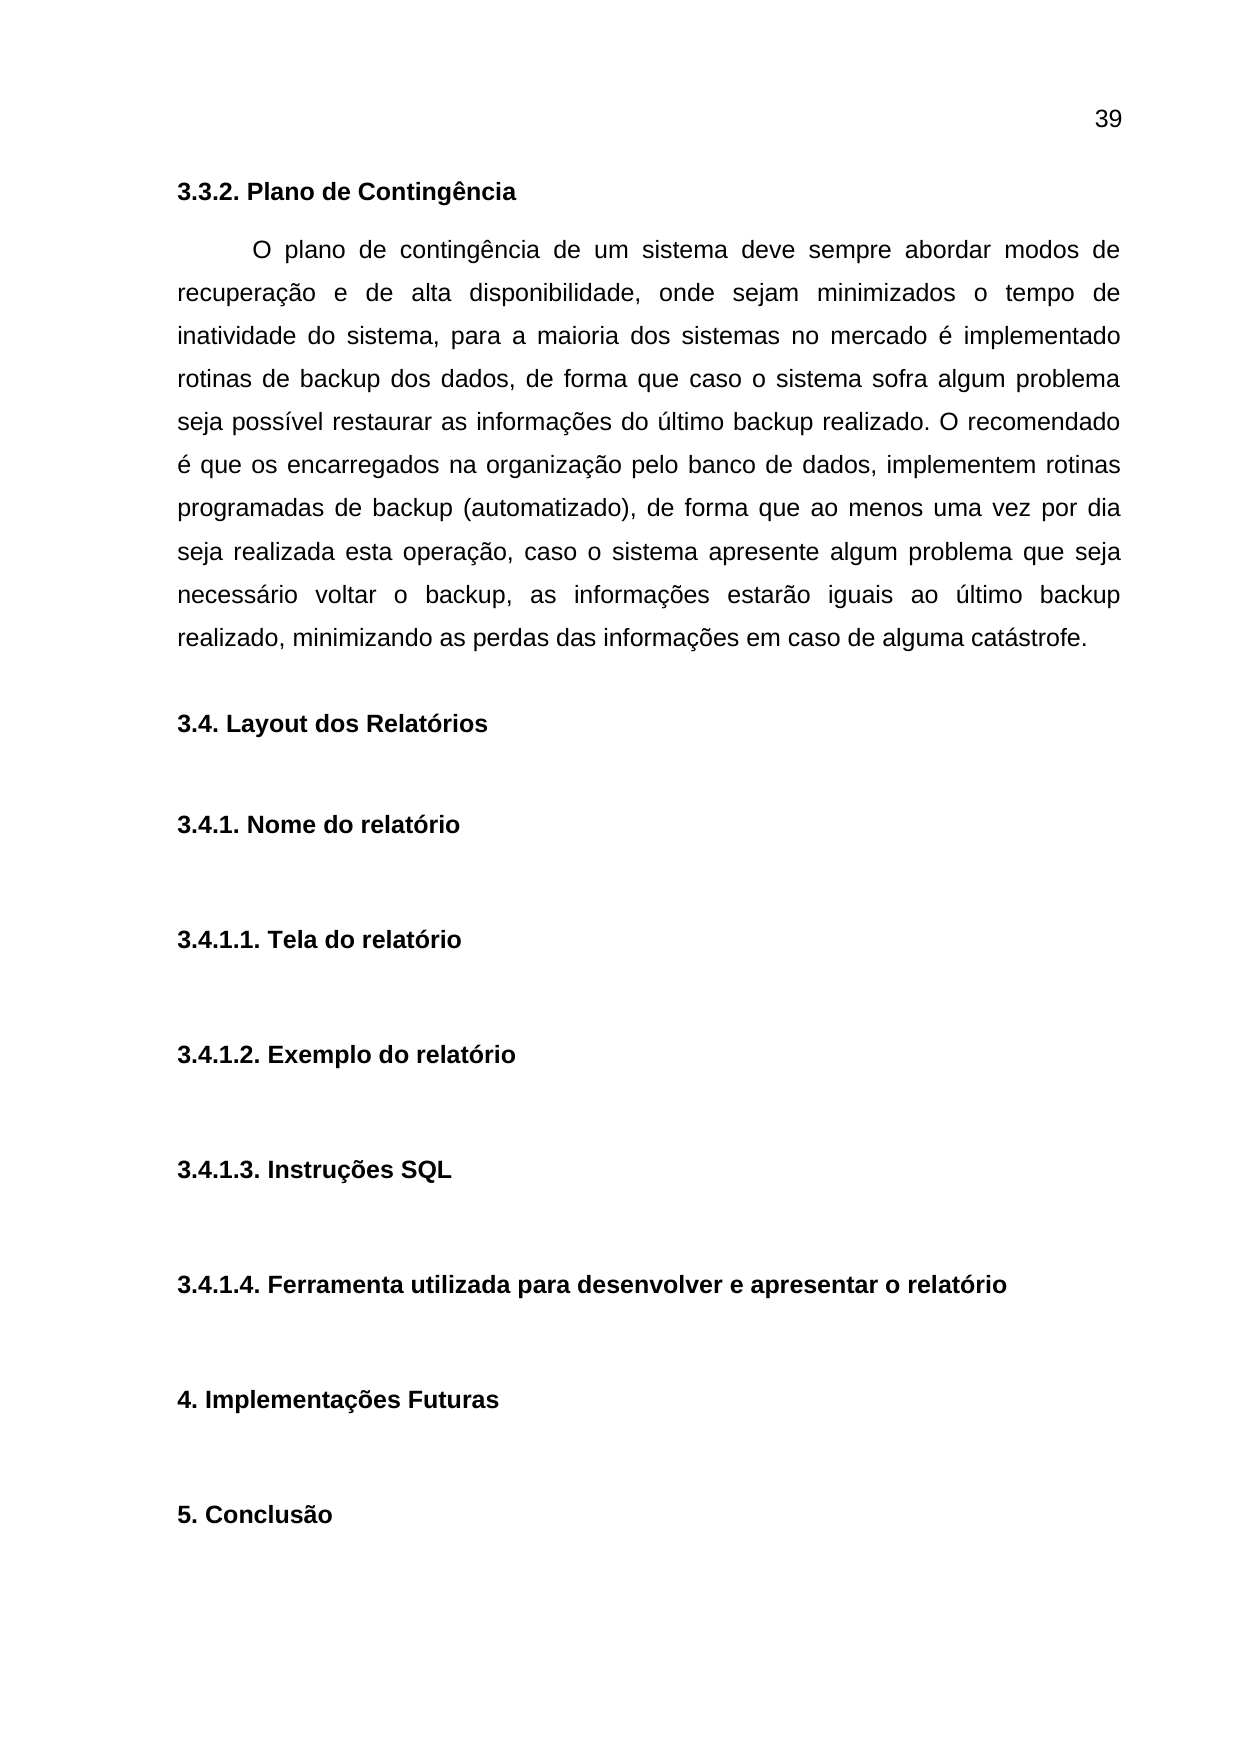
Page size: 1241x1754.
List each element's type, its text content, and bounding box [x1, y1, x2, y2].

subtitle 3.4.1.4. Ferramenta utilizada para desenvolver e apresentar o relatório [177, 1269, 1122, 1298]
subtitle 5. Conclusão [177, 1499, 1122, 1528]
subtitle 3.4.1.1. Tela do relatório [177, 924, 1122, 953]
subtitle 4. Implementações Futuras [177, 1384, 1122, 1413]
subtitle 3.4.1. Nome do relatório [177, 809, 1122, 838]
subtitle 3.4. Layout dos Relatórios [177, 709, 1122, 738]
text O plano de contingência de um sistema deve sempre abordar modos de recuperação e de alta disponibilidade, onde sejam minimizados o tempo de inatividade do sistema, para a maioria dos sistemas no mercado é implementado rotinas de backup dos dados, de forma que caso o sistema sofra algum problema seja possível restaurar as informações do último backup realizado. O recomendado é que os encarregados na organização pelo banco de dados, implementem rotinas programadas de backup (automatizado), de forma que ao menos uma vez por dia seja realizada esta operação, caso o sistema apresente algum problema que seja necessário voltar o backup, as informações estarão iguais ao último backup realizado, minimizando as perdas das informações em caso de alguma catástrofe. [177, 234, 1122, 651]
subtitle 3.4.1.2. Exemplo do relatório [177, 1039, 1122, 1068]
subtitle 3.4.1.3. Instruções SQL [177, 1154, 1122, 1183]
subtitle 3.3.2. Plano de Contingência [177, 177, 1122, 206]
